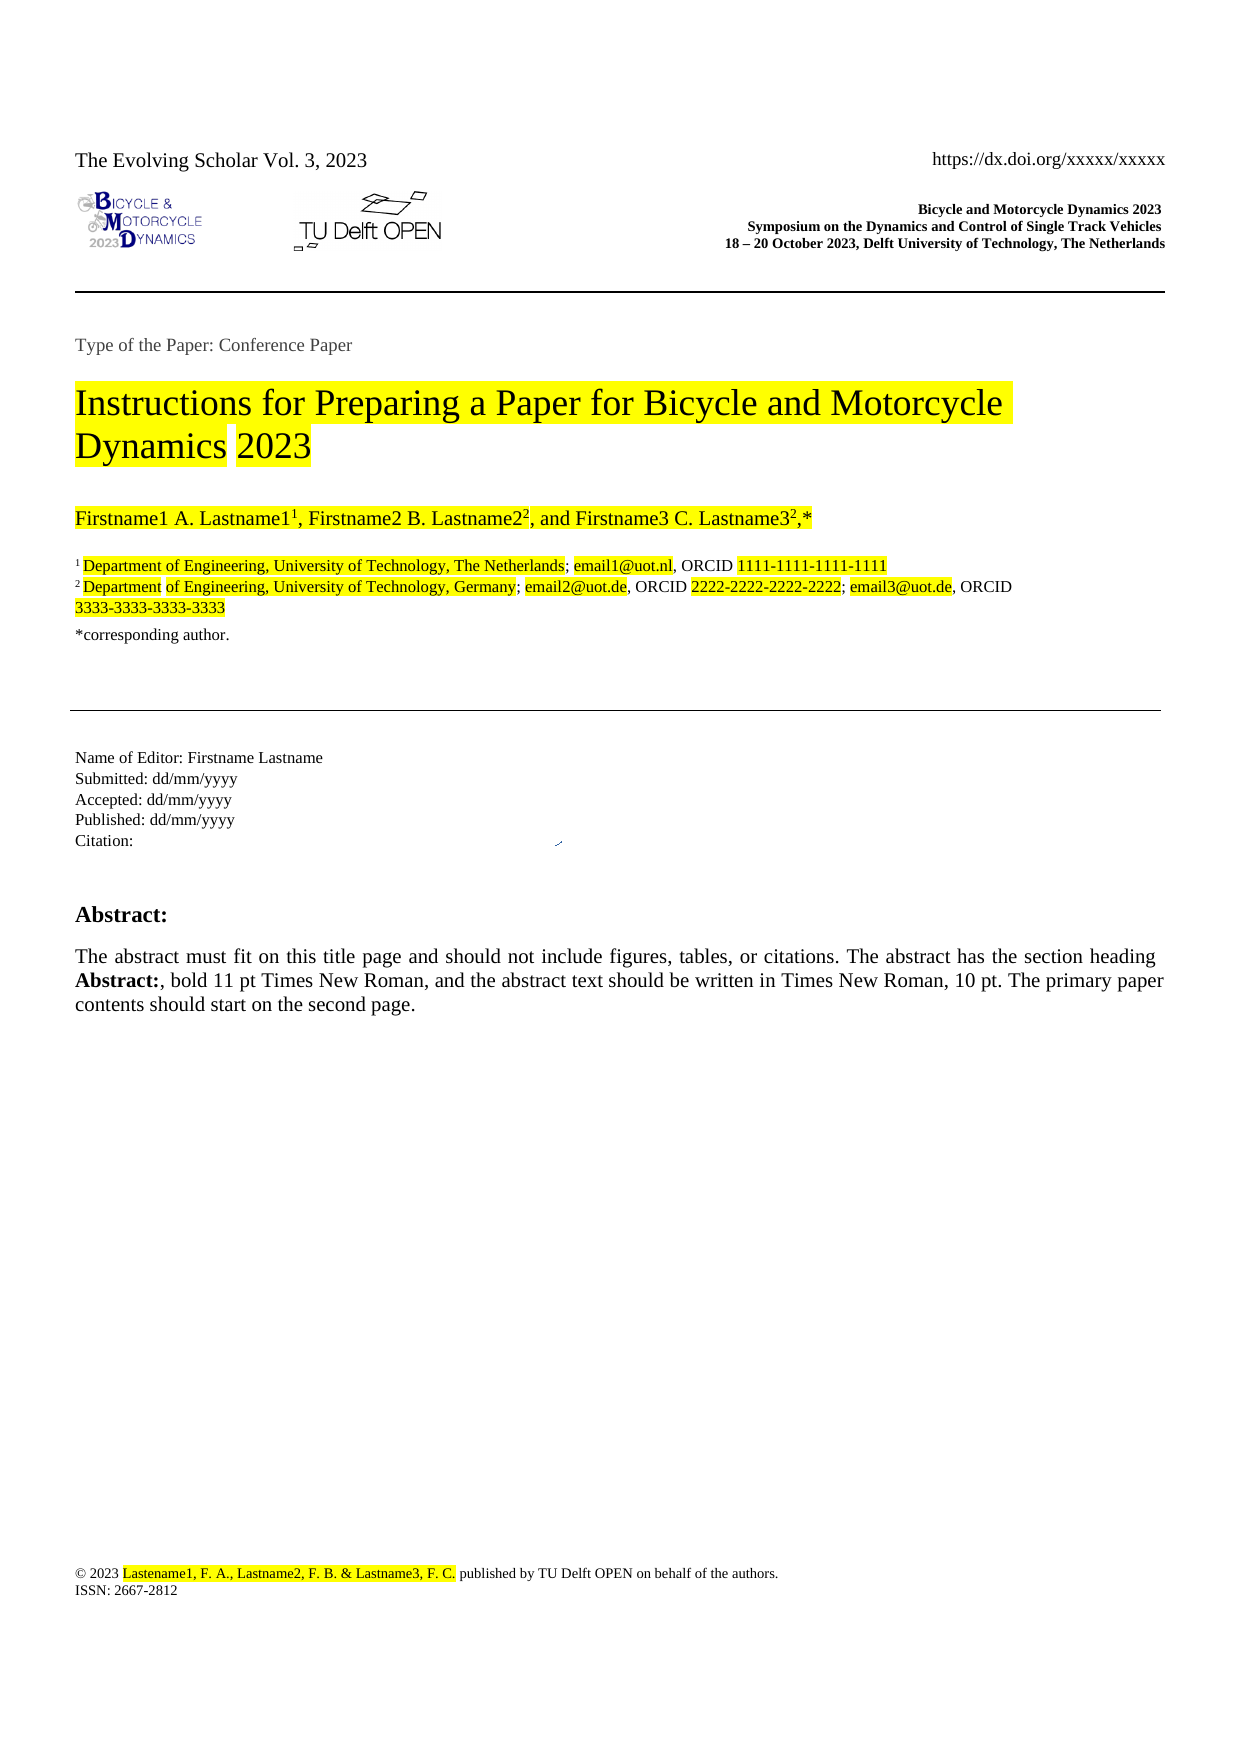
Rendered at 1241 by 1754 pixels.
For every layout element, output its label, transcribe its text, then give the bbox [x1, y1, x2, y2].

text *corresponding author. [75, 623, 1165, 644]
subtitle Firstname1 A. Lastname11, Firstname2 B. Lastname22, and Firstname3 C. Lastname32,* [75, 502, 1165, 529]
text 1 Department of Engineering, University of Technology, The Netherlands; email1@uot.nl, ORCID 1111-1111-1111-1111 [75, 554, 1165, 575]
text Published: dd/mm/yyyy [75, 808, 1165, 829]
text Accepted: dd/mm/yyyy [75, 788, 1165, 808]
subtitle Abstract: [75, 900, 1165, 927]
text The abstract must fit on this title page and should not include figures, tables, or citations. The abstract has the section heading Abstract:, bold 11 pt Times New Roman, and the abstract text should be written in Times New Roman, 10 pt. The primary paper contents should start on the second page. [75, 944, 1165, 1016]
text Type of the Paper: Conference Paper [75, 334, 1165, 356]
text Citation: [75, 829, 1165, 850]
title Instructions for Preparing a Paper for Bicycle and Motorcycle Dynamics 2023 [75, 381, 1165, 467]
text Name of Editor: Firstname Lastname [75, 746, 1165, 767]
picture [75, 190, 204, 249]
text 2 Department of Engineering, University of Technology, Germany; email2@uot.de, ORCID 2222-2222-2222-2222; email3@uot.de, ORCID 3333-3333-3333-3333 [75, 575, 1165, 617]
text Submitted: dd/mm/yyyy [75, 767, 1165, 788]
picture [293, 191, 442, 251]
